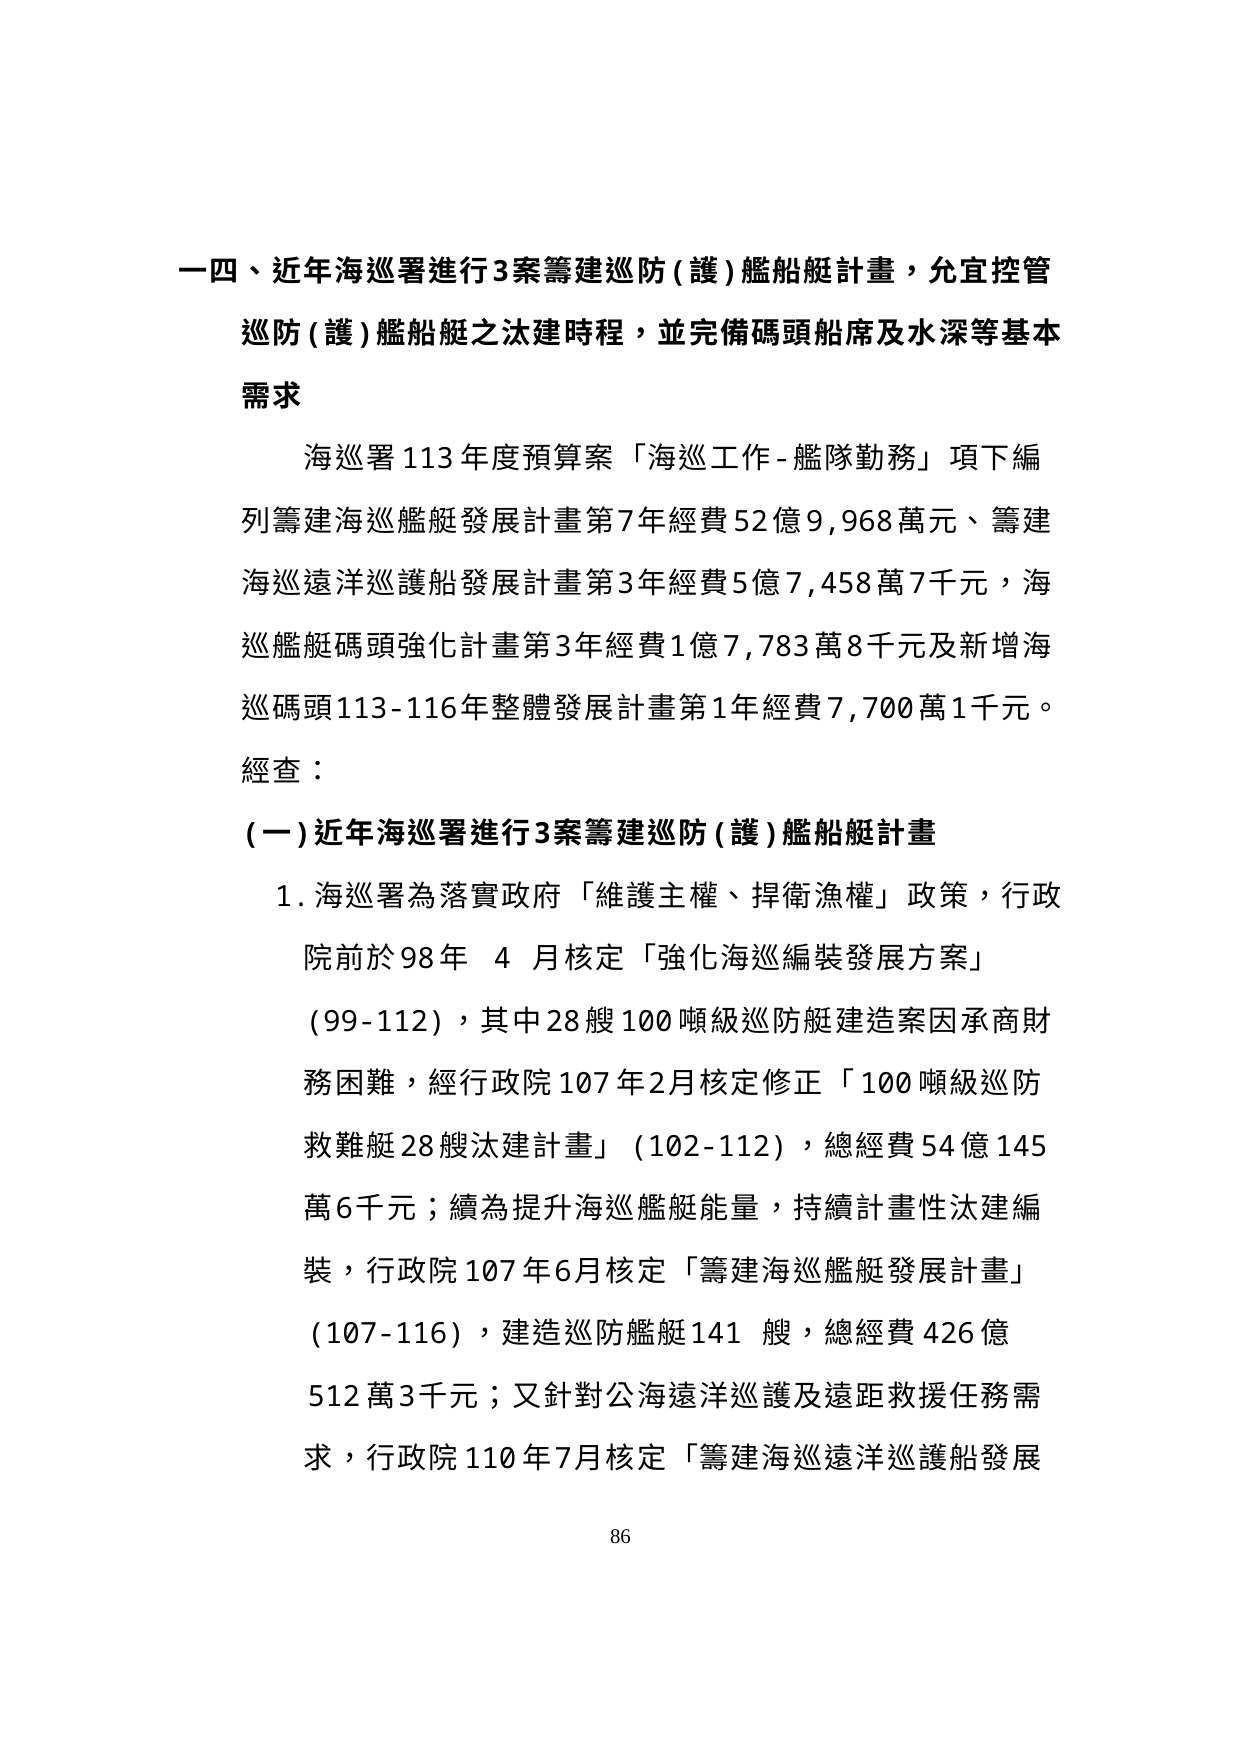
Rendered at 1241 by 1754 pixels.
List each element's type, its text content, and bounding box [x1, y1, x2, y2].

text 1.海巡署為落實政府「維護主權、捍衛漁權」政策，行政院前於98年 4 月核定「強化海巡編裝發展方案」(99-112)，其中28艘100噸級巡防艇建造案因承商財務困難，經行政院107年2月核定修正「100噸級巡防救難艇28艘汰建計畫」(102-112)，總經費54億145萬6千元；續為提升海巡艦艇能量，持續計畫性汰建編裝，行政院107年6月核定「籌建海巡艦艇發展計畫」(107-116)，建造巡防艦艇141 艘，總經費426億512萬3千元；又針對公海遠洋巡護及遠距救援任務需求，行政院110年7月核定「籌建海巡遠洋巡護船發展 [266, 852, 1063, 1477]
text 海巡署113年度預算案「海巡工作-艦隊勤務」項下編列籌建海巡艦艇發展計畫第7年經費52億9,968萬元、籌建海巡遠洋巡護船發展計畫第3年經費5億7,458萬7千元，海巡艦艇碼頭強化計畫第3年經費1億7,783萬8千元及新增海巡碼頭113-116年整體發展計畫第1年經費7,700萬1千元。經查： [236, 415, 1063, 790]
text (一)近年海巡署進行3案籌建巡防(護)艦船艇計畫 [236, 790, 1063, 852]
text 一四、近年海巡署進行3案籌建巡防(護)艦船艇計畫，允宜控管巡防(護)艦船艇之汰建時程，並完備碼頭船席及水深等基本需求 [177, 227, 1063, 415]
